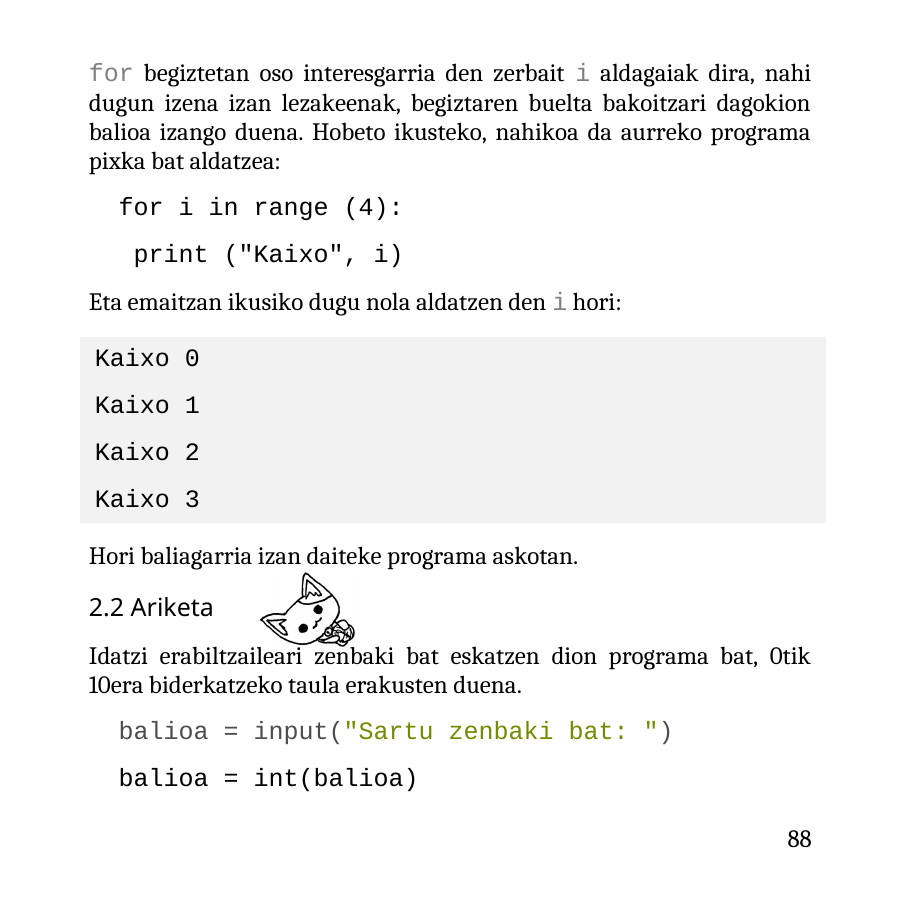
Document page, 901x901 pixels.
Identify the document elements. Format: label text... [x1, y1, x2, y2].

text for begiztetan oso interesgarria den zerbait i aldagaiak dira, nahi dugun izena izan lezakeenak, begiztaren buelta bakoitzari dagokion balioa izango duena. Hobeto ikusteko, nahikoa da aurreko programa pixka bat aldatzea: [89, 59, 811, 175]
text Kaixo 1 [86, 384, 820, 421]
text Kaixo 0 [86, 343, 820, 374]
text [366, 589, 811, 623]
text balioa = input("Sartu zenbaki bat: ") [118, 718, 811, 747]
text Kaixo 3 [86, 478, 820, 517]
text balioa = int(balioa) [118, 766, 811, 794]
text print ("Kaixo", i) [118, 241, 811, 269]
text Hori baliagarria izan daiteke programa askotan. [89, 542, 811, 571]
text Idatzi erabiltzaileari zenbaki bat eskatzen dion programa bat, 0tik 10era biderkatzeko taula erakusten duena. [89, 642, 811, 700]
text 2.2 Ariketa [89, 589, 259, 623]
text for i in range (4): [118, 194, 811, 222]
picture [259, 572, 366, 647]
text Kaixo 2 [86, 431, 820, 468]
text Eta emaitzan ikusiko dugu nola aldatzen den i hori: [89, 288, 811, 318]
